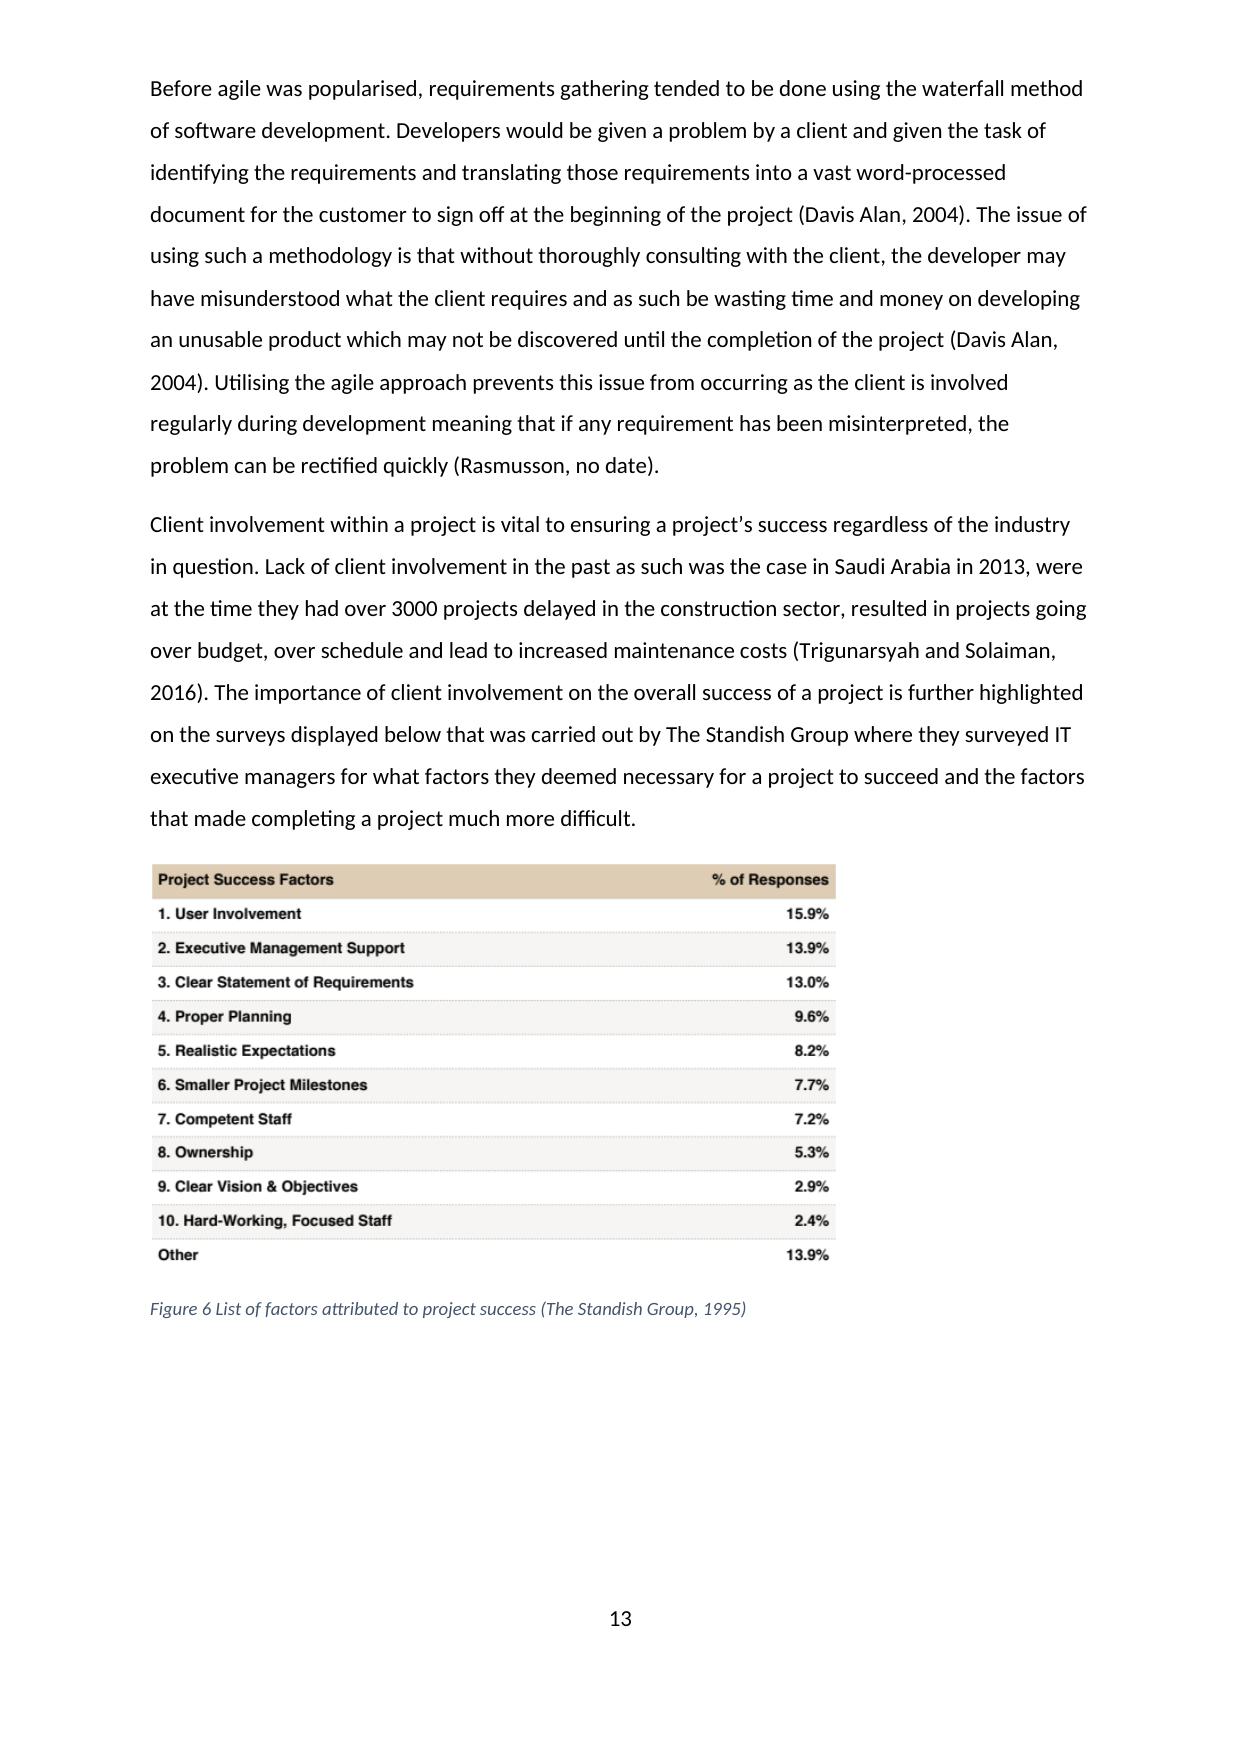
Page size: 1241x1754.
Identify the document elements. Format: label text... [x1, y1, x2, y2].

text Client involvement within a project is vital to ensuring a project’s success regardless of the industry in question. Lack of client involvement in the past as such was the case in Saudi Arabia in 2013, were at the time they had over 3000 projects delayed in the construction sector, resulted in projects going over budget, over schedule and lead to increased maintenance costs (Trigunarsyah and Solaiman, 2016). The importance of client involvement on the overall success of a project is further highlighted on the surveys displayed below that was carried out by The Standish Group where they surveyed IT executive managers for what factors they deemed necessary for a project to succeed and the factors that made completing a project much more difficult. [150, 510, 1090, 832]
text Before agile was popularised, requirements gathering tended to be done using the waterfall method of software development. Developers would be given a problem by a client and given the task of identifying the requirements and translating those requirements into a vast word-processed document for the customer to sign off at the beginning of the project (Davis Alan, 2004). The issue of using such a methodology is that without thoroughly consulting with the client, the developer may have misunderstood what the client requires and as such be wasting time and money on developing an unusable product which may not be discovered until the completion of the project (Davis Alan, 2004). Utilising the agile approach prevents this issue from occurring as the client is involved regularly during development meaning that if any requirement has been misinterpreted, the problem can be rectified quickly (Rasmusson, no date). [150, 74, 1090, 479]
text Figure 6 List of factors attributed to project success (The Standish Group, 1995) [150, 1297, 1090, 1320]
